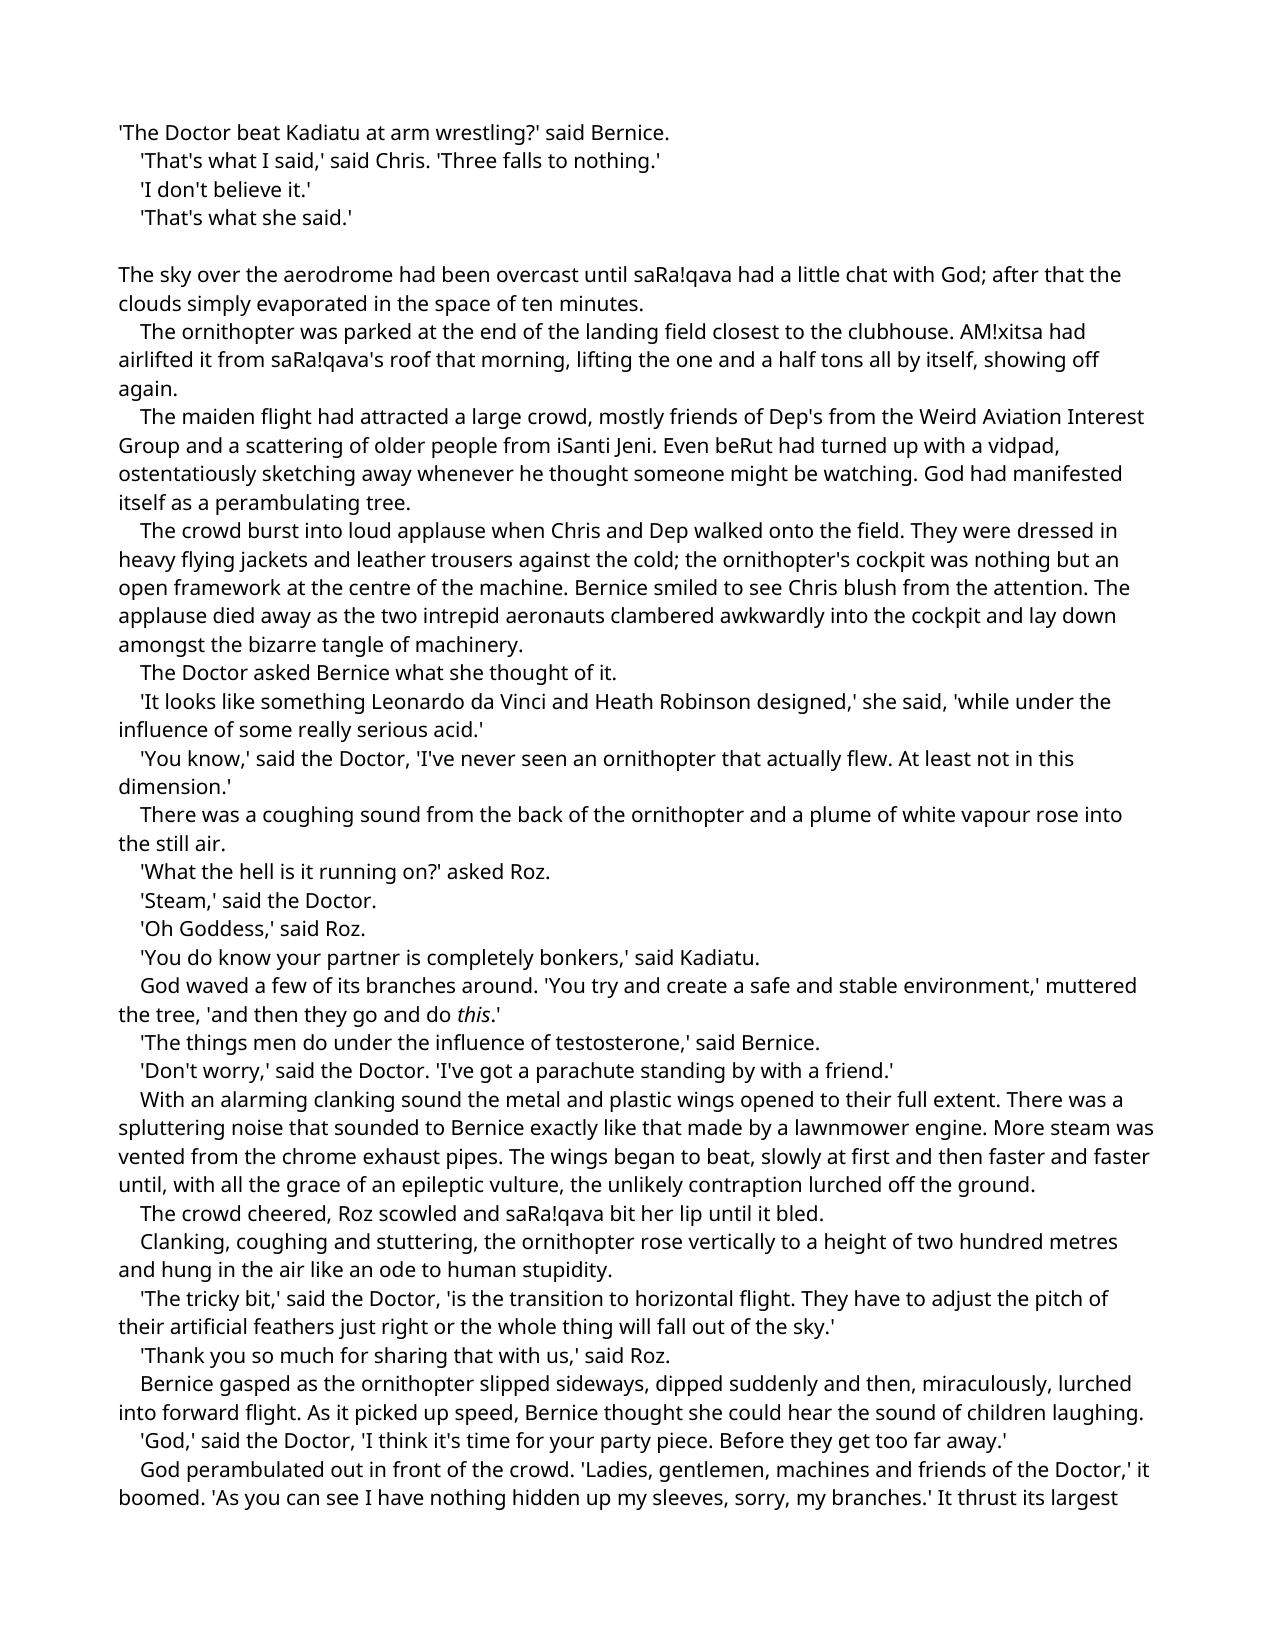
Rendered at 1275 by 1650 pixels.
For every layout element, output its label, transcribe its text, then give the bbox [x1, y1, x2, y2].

text 'God,' said the Doctor, 'I think it's time for your party piece. Before they get too far away.' [118, 1426, 1157, 1455]
text With an alarming clanking sound the metal and plastic wings opened to their full extent. There was a spluttering noise that sounded to Bernice exactly like that made by a lawnmower engine. More steam was vented from the chrome exhaust pipes. The wings began to beat, slowly at first and then faster and faster until, with all the grace of an epileptic vulture, the unlikely contraption lurched off the ground. [118, 1085, 1157, 1199]
text The crowd cheered, Roz scowled and saRa!qava bit her lip until it bled. [118, 1199, 1157, 1227]
text 'The tricky bit,' said the Doctor, 'is the transition to horizontal flight. They have to adjust the pitch of their artificial feathers just right or the whole thing will fall out of the sky.' [118, 1284, 1157, 1341]
text 'Steam,' said the Doctor. [118, 886, 1157, 914]
text 'I don't believe it.' [118, 175, 1157, 203]
text The crowd burst into loud applause when Chris and Dep walked onto the field. They were dressed in heavy flying jackets and leather trousers against the cold; the ornithopter's cockpit was nothing but an open framework at the centre of the machine. Bernice smiled to see Chris blush from the attention. The applause died away as the two intrepid aeronauts clambered awkwardly into the cockpit and lay down amongst the bizarre tangle of machinery. [118, 516, 1157, 658]
text 'That's what she said.' [118, 203, 1157, 232]
text 'It looks like something Leonardo da Vinci and Heath Robinson designed,' she said, 'while under the influence of some really serious acid.' [118, 687, 1157, 744]
text 'You do know your partner is completely bonkers,' said Kadiatu. [118, 943, 1157, 971]
text The Doctor asked Bernice what she thought of it. [118, 658, 1157, 687]
text God waved a few of its branches around. 'You try and create a safe and stable environment,' muttered the tree, 'and then they go and do this.' [118, 971, 1157, 1028]
text 'Oh Goddess,' said Roz. [118, 914, 1157, 943]
text 'Don't worry,' said the Doctor. 'I've got a parachute standing by with a friend.' [118, 1057, 1157, 1085]
text The sky over the aerodrome had been overcast until saRa!qava had a little chat with God; after that the clouds simply evaporated in the space of ten minutes. [118, 260, 1157, 317]
text Bernice gasped as the ornithopter slipped sideways, dipped suddenly and then, miraculously, lurched into forward flight. As it picked up speed, Bernice thought she could hear the sound of children laughing. [118, 1369, 1157, 1426]
text There was a coughing sound from the back of the ornithopter and a plume of white vapour rose into the still air. [118, 801, 1157, 857]
text 'You know,' said the Doctor, 'I've never seen an ornithopter that actually flew. At least not in this dimension.' [118, 744, 1157, 801]
text 'What the hell is it running on?' asked Roz. [118, 857, 1157, 886]
text 'Thank you so much for sharing that with us,' said Roz. [118, 1341, 1157, 1369]
text 'The Doctor beat Kadiatu at arm wrestling?' said Bernice. [118, 118, 1157, 147]
text The ornithopter was parked at the end of the landing field closest to the clubhouse. AM!xitsa had airlifted it from saRa!qava's roof that morning, lifting the one and a half tons all by itself, showing off again. [118, 317, 1157, 402]
text 'That's what I said,' said Chris. 'Three falls to nothing.' [118, 147, 1157, 175]
text God perambulated out in front of the crowd. 'Ladies, gentlemen, machines and friends of the Doctor,' it boomed. 'As you can see I have nothing hidden up my sleeves, sorry, my branches.' It thrust its largest [118, 1455, 1157, 1512]
text Clanking, coughing and stuttering, the ornithopter rose vertically to a height of two hundred metres and hung in the air like an ode to human stupidity. [118, 1227, 1157, 1284]
text The maiden flight had attracted a large crowd, mostly friends of Dep's from the Weird Aviation Interest Group and a scattering of older people from iSanti Jeni. Even beRut had turned up with a vidpad, ostentatiously sketching away whenever he thought someone might be watching. God had manifested itself as a perambulating tree. [118, 402, 1157, 516]
text 'The things men do under the influence of testosterone,' said Bernice. [118, 1028, 1157, 1057]
